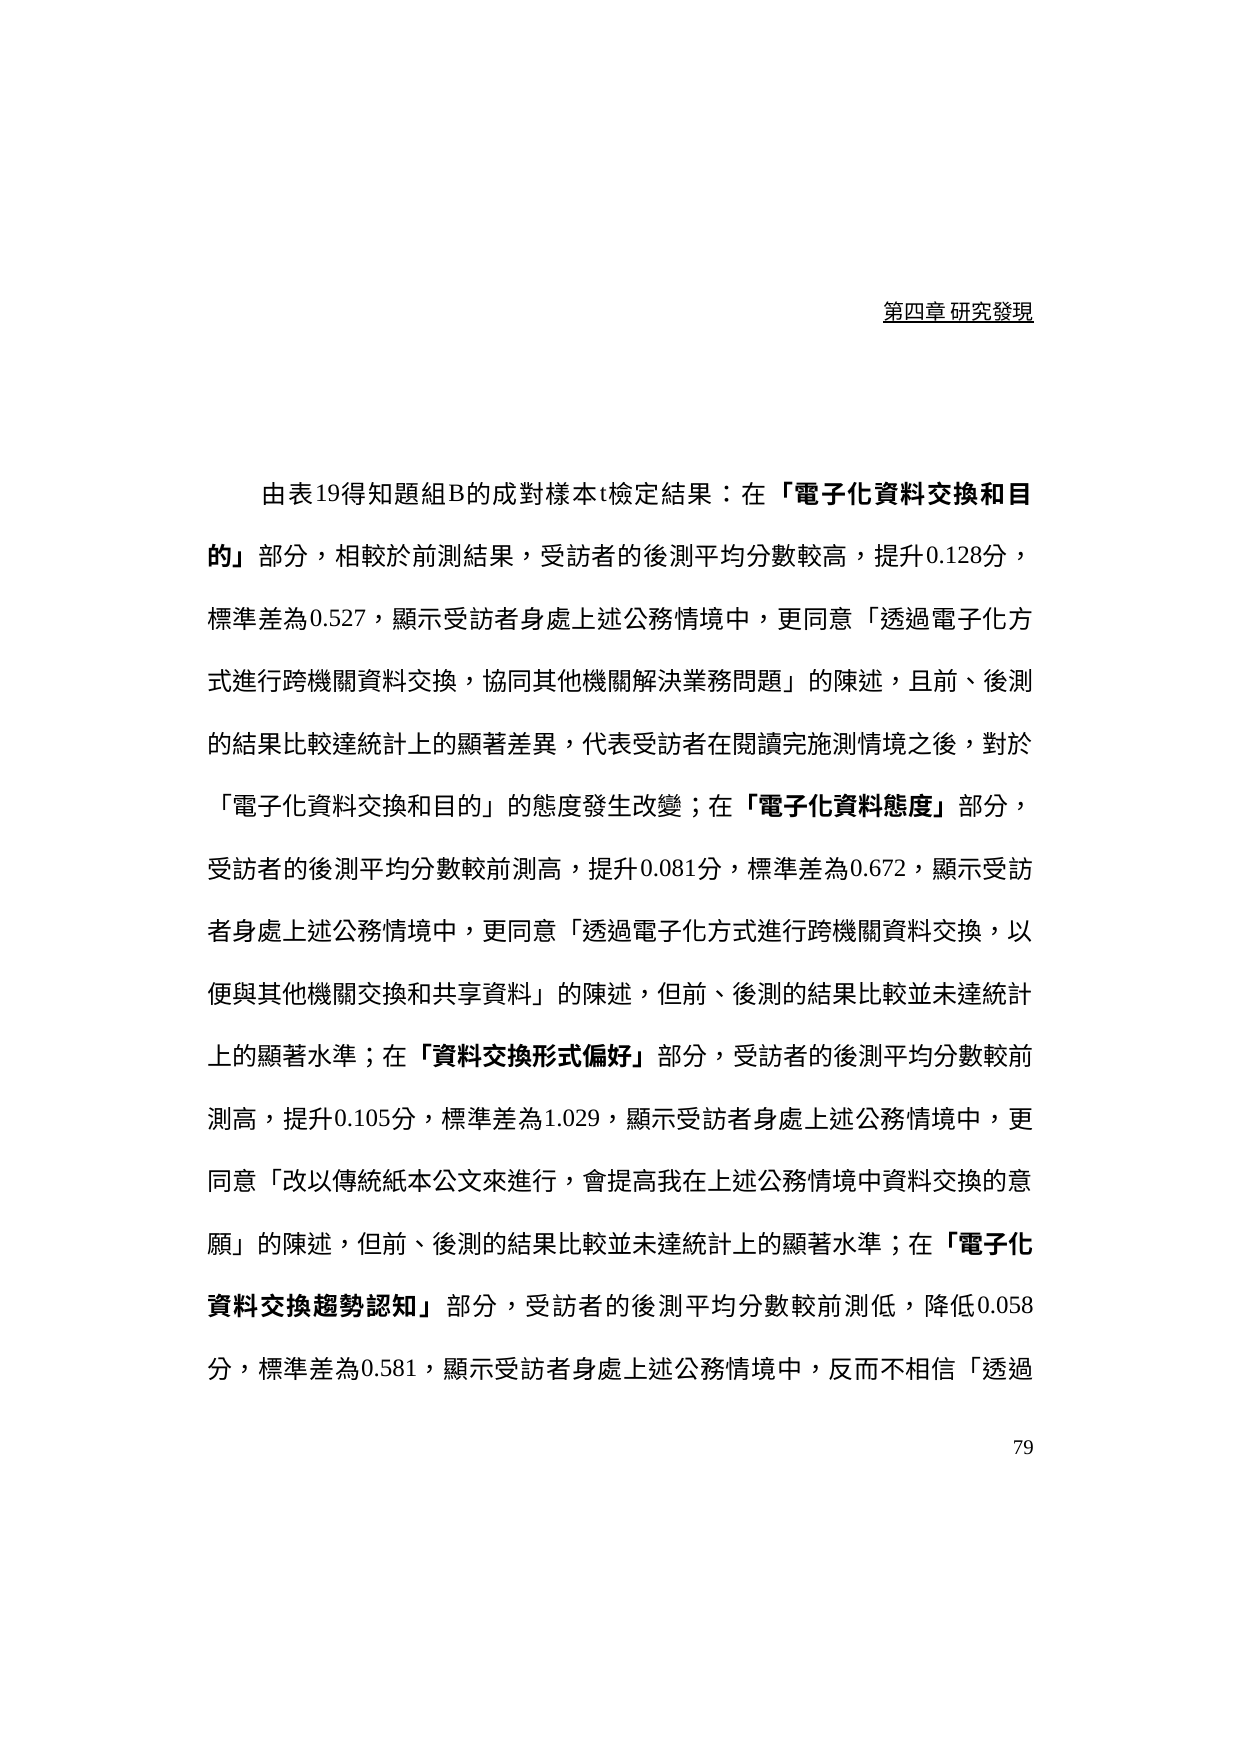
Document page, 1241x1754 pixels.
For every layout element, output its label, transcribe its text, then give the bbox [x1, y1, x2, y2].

text 由表19得知題組B的成對樣本t檢定結果：在「電子化資料交換和目的」部分，相較於前測結果，受訪者的後測平均分數較高，提升0.128分，標準差為0.527，顯示受訪者身處上述公務情境中，更同意「透過電子化方式進行跨機關資料交換，協同其他機關解決業務問題」的陳述，且前、後測的結果比較達統計上的顯著差異，代表受訪者在閱讀完施測情境之後，對於「電子化資料交換和目的」的態度發生改變；在「電子化資料態度」部分，受訪者的後測平均分數較前測高，提升0.081分，標準差為0.672，顯示受訪者身處上述公務情境中，更同意「透過電子化方式進行跨機關資料交換，以便與其他機關交換和共享資料」的陳述，但前、後測的結果比較並未達統計上的顯著水準；在「資料交換形式偏好」部分，受訪者的後測平均分數較前測高，提升0.105分，標準差為1.029，顯示受訪者身處上述公務情境中，更同意「改以傳統紙本公文來進行，會提高我在上述公務情境中資料交換的意願」的陳述，但前、後測的結果比較並未達統計上的顯著水準；在「電子化資料交換趨勢認知」部分，受訪者的後測平均分數較前測低，降低0.058分，標準差為0.581，顯示受訪者身處上述公務情境中，反而不相信「透過 [207, 451, 1033, 1388]
